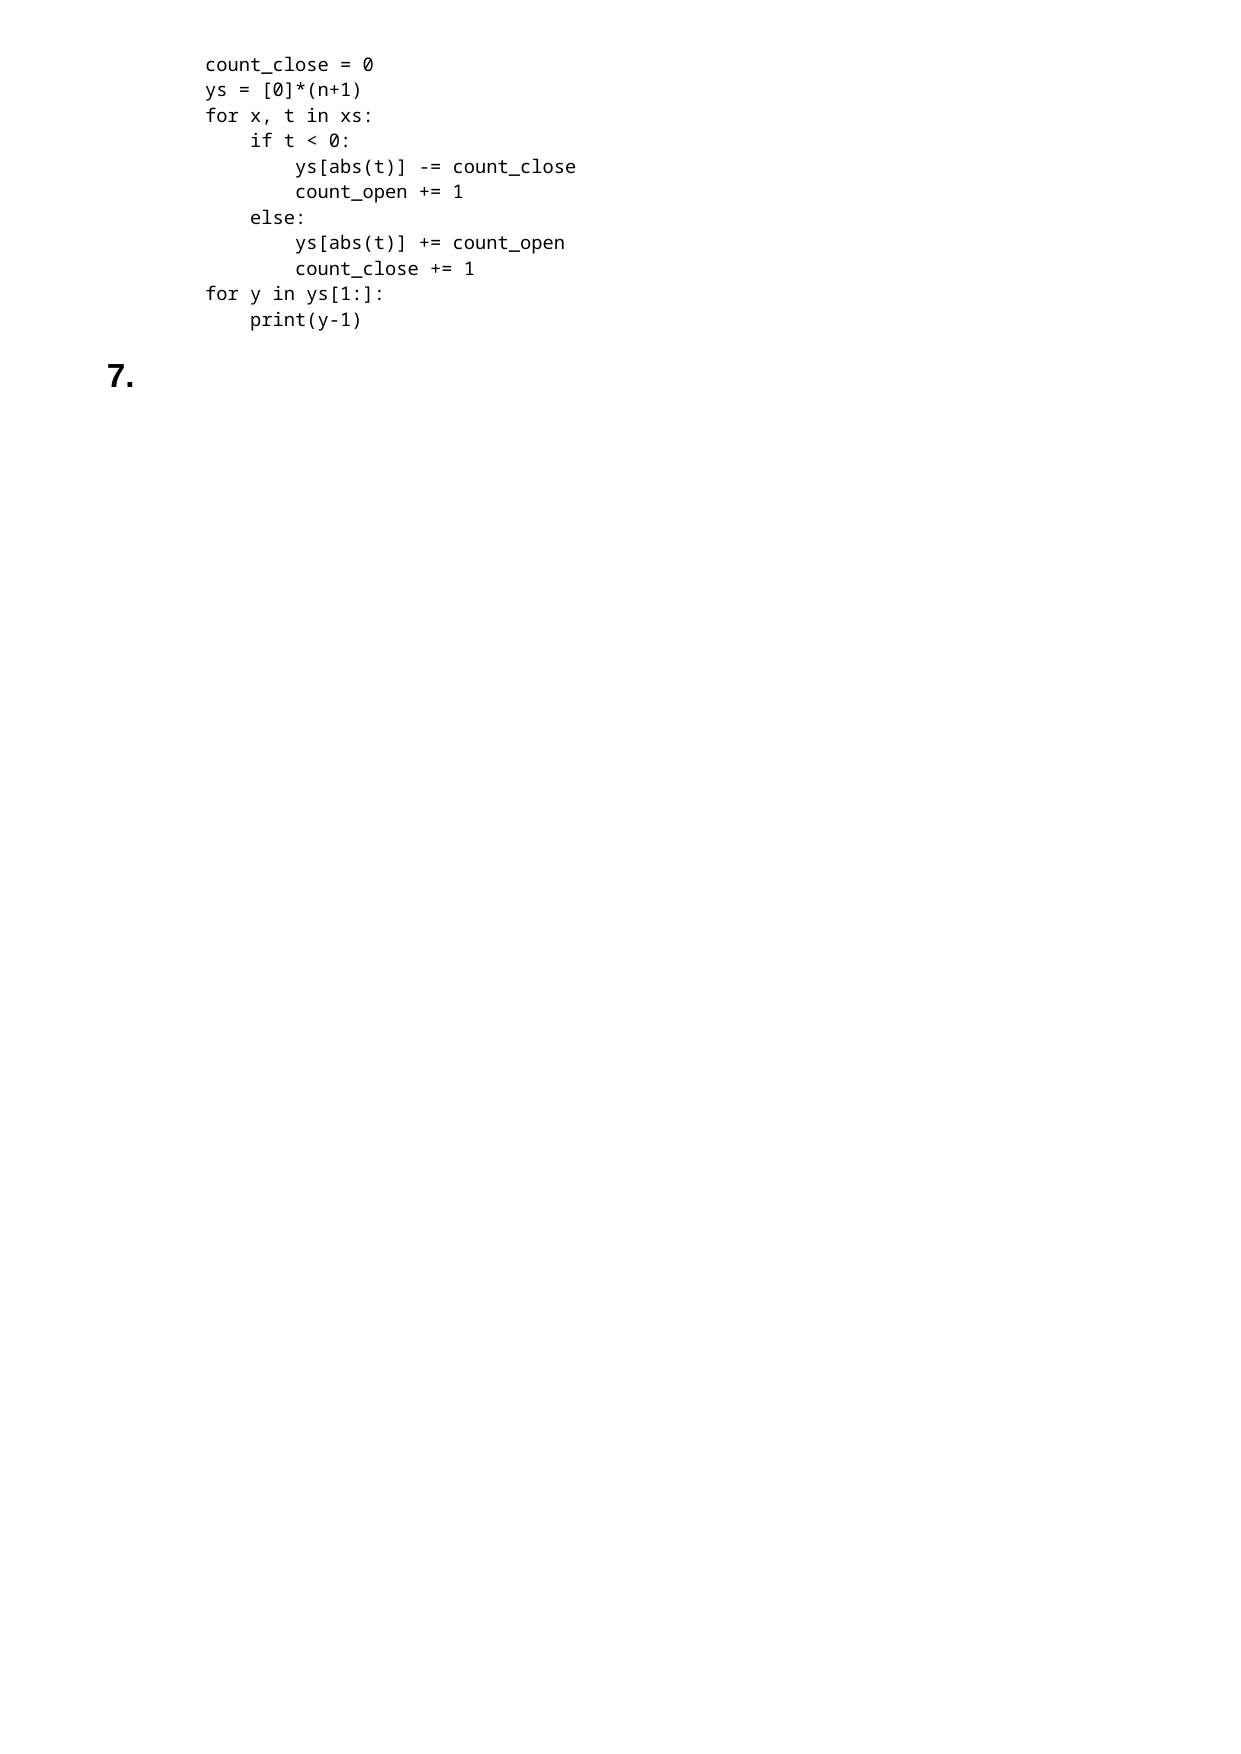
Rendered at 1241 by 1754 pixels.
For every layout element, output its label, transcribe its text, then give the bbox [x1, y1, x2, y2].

text for y in ys[1:]: [116, 281, 1124, 306]
text if t < 0: [116, 127, 1124, 153]
text ys[abs(t)] -= count_close [116, 153, 1124, 178]
text count_open += 1 [116, 178, 1124, 204]
text print(y-1) [116, 306, 1124, 332]
text count_close += 1 [116, 255, 1124, 281]
text count_close = 0 [116, 51, 1124, 76]
text else: [116, 204, 1124, 229]
text ys[abs(t)] += count_open [116, 229, 1124, 255]
text for x, t in xs: [116, 102, 1124, 127]
text ys = [0]*(n+1) [116, 76, 1124, 102]
